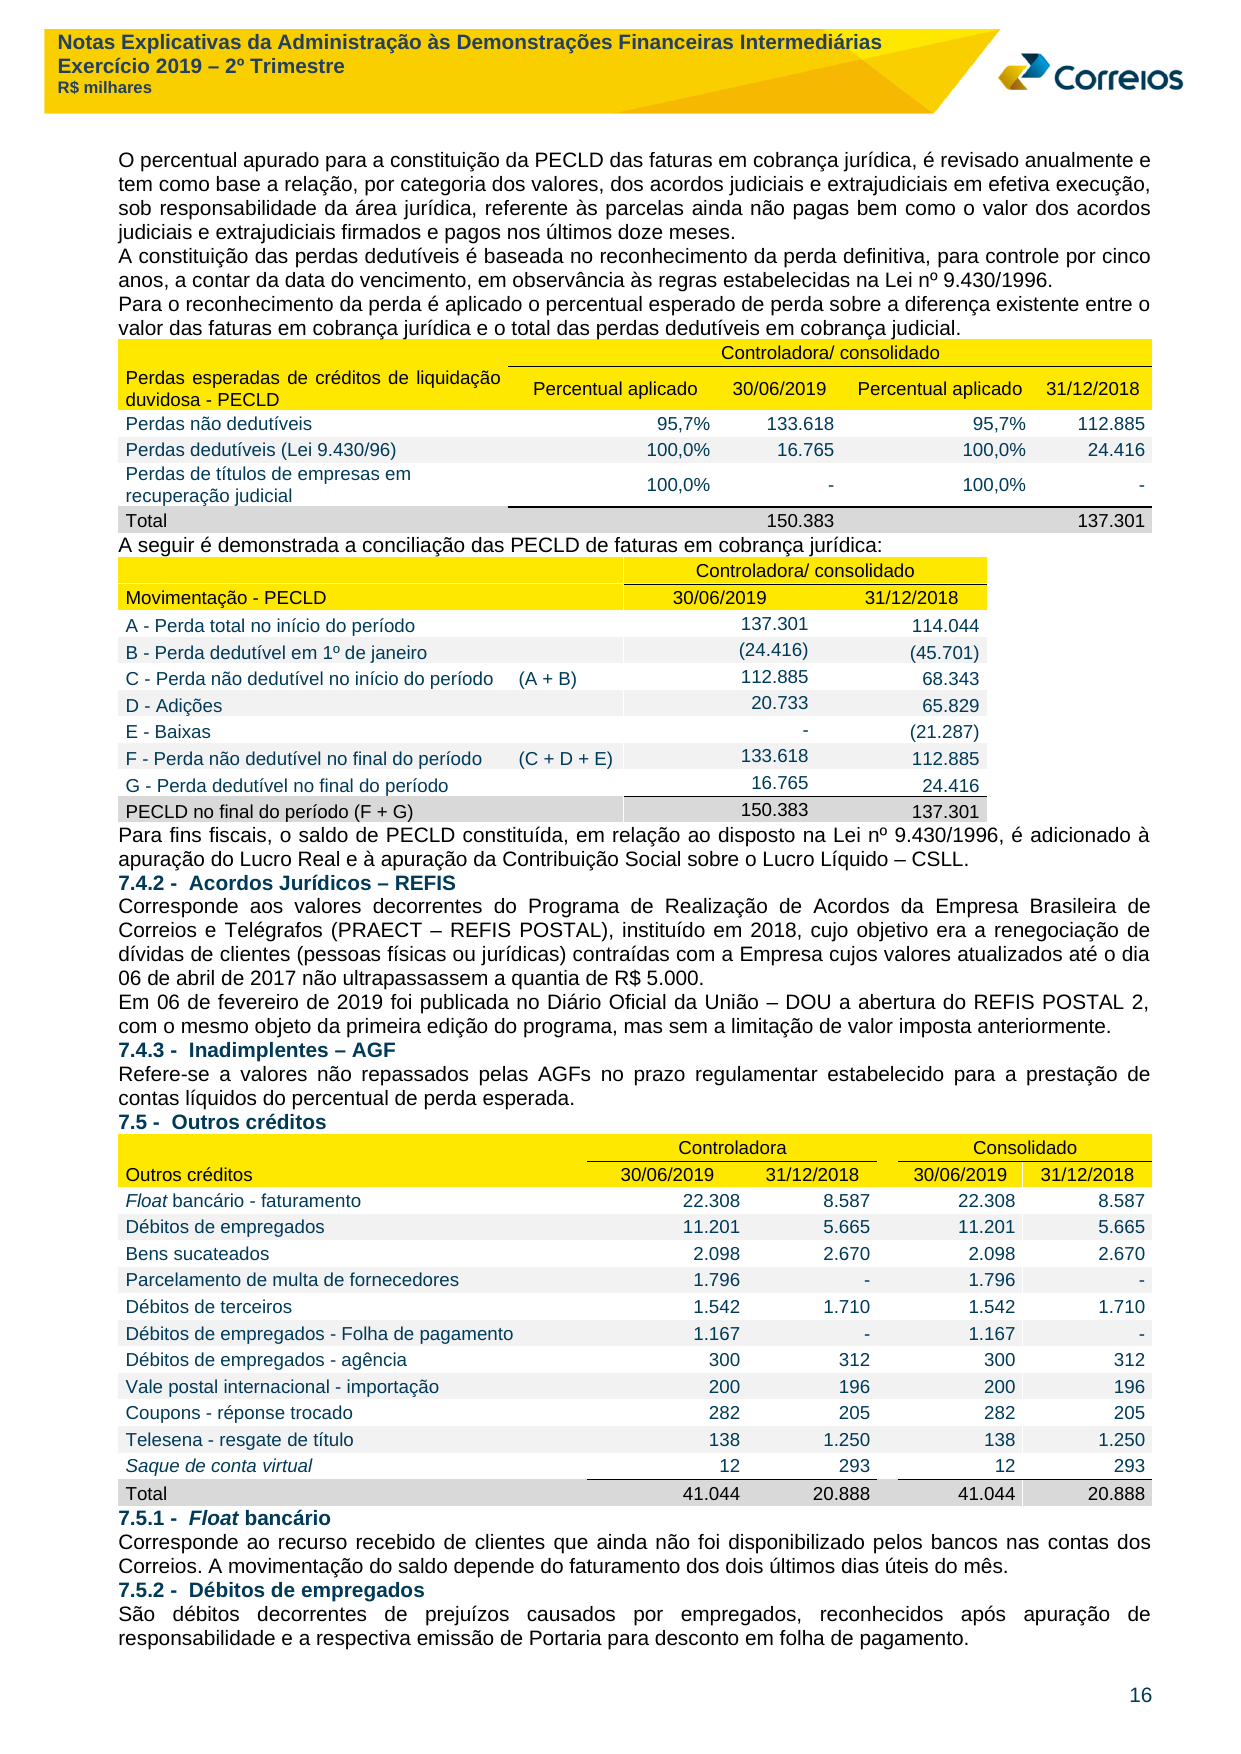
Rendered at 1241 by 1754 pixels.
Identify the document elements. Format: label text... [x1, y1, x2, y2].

table_cell 293 [1023, 1453, 1152, 1479]
table_cell 200 [898, 1373, 1022, 1399]
table_cell Saque de conta virtual [118, 1453, 587, 1479]
table_cell - [1023, 1320, 1152, 1346]
table_cell (A + B) [511, 663, 623, 690]
table_cell 137.301 [836, 797, 987, 822]
table_cell 196 [1023, 1373, 1152, 1399]
picture [127, 1220, 133, 1231]
table_cell 293 [747, 1453, 877, 1479]
table_cell Percentual aplicado [841, 367, 1033, 410]
table_cell 11.201 [587, 1214, 747, 1240]
table_cell [511, 690, 623, 716]
table_cell 1.250 [1023, 1426, 1152, 1453]
table_cell - [1033, 463, 1152, 506]
table_header Controladora/ consolidado [624, 557, 987, 583]
table_cell 16.765 [624, 769, 816, 796]
table_cell 114.044 [836, 610, 987, 637]
picture [155, 752, 162, 758]
table_cell [511, 610, 623, 637]
table_cell (C + D + E) [511, 743, 623, 769]
table_cell - [717, 463, 841, 506]
table_cell F - Perda não dedutível no final do período [118, 743, 511, 769]
table_cell 31/12/2018 [836, 585, 987, 610]
table_cell 312 [747, 1346, 877, 1373]
subtitle Outros créditos [118, 1110, 1152, 1134]
table_cell 112.885 [1033, 410, 1152, 437]
picture [127, 752, 136, 765]
text Em 06 de fevereiro de 2019 foi publicada no Diário Oficial da União – DOU a abertura do REFIS POSTAL 2, com o mesmo objeto da primeira edição do programa, mas sem a limitação de valor imposta anteriormente. [118, 990, 1152, 1038]
table_cell 1.542 [587, 1293, 747, 1320]
table_cell Bens sucateados [118, 1240, 587, 1267]
picture [430, 678, 434, 689]
picture [127, 1353, 133, 1364]
table_cell 1.796 [898, 1267, 1022, 1293]
table_cell [816, 743, 836, 769]
table_cell 12 [898, 1453, 1022, 1479]
table_cell Perdas esperadas de créditos de liquidação duvidosa - PECLD [118, 366, 508, 410]
table_cell [877, 1161, 898, 1187]
table_cell 137.301 [624, 610, 816, 637]
table_cell 24.416 [836, 769, 987, 796]
table_cell 112.885 [836, 743, 987, 769]
table_cell 1.710 [747, 1293, 877, 1320]
table_header Controladora/ consolidado [508, 339, 1152, 366]
picture [694, 417, 699, 425]
table_cell 30/06/2019 [624, 585, 816, 610]
table_cell 1.167 [898, 1320, 1022, 1346]
table_cell Coupons - réponse trocado [118, 1400, 587, 1426]
picture [1013, 478, 1022, 491]
table_cell 1.542 [898, 1293, 1022, 1320]
table_cell [877, 1373, 898, 1399]
table_cell [877, 1453, 898, 1479]
table_cell 20.733 [624, 690, 816, 716]
subtitle Acordos Jurídicos – REFIS [118, 870, 1152, 894]
table_cell [511, 796, 623, 822]
table_cell Total [118, 1479, 587, 1506]
text Para fins fiscais, o saldo de PECLD constituída, em relação ao disposto na Lei nº 9.430/1996, é adicionado à apuração do Lucro Real e à apuração da Contribuição Social sobre o Lucro Líquido – CSLL. [118, 822, 1152, 870]
subtitle Débitos de empregados [118, 1578, 1152, 1602]
picture [234, 1412, 238, 1423]
table_cell Outros créditos [118, 1161, 587, 1187]
table_cell [816, 637, 836, 663]
table_cell 150.383 [717, 508, 841, 533]
table_cell 300 [587, 1346, 747, 1373]
text São débitos decorrentes de prejuízos causados por empregados, reconhecidos após apuração de responsabilidade e a respectiva emissão de Portaria para desconto em folha de pagamento. [118, 1602, 1152, 1649]
table_cell A - Perda total no início do período [118, 610, 511, 637]
picture [127, 1273, 134, 1279]
table_cell 1.710 [1023, 1293, 1152, 1320]
table_cell 138 [587, 1426, 747, 1453]
picture [694, 443, 699, 451]
table_header [118, 339, 508, 366]
picture [127, 467, 134, 473]
table_cell Perdas dedutíveis (Lei 9.430/96) [118, 437, 508, 463]
picture [127, 1327, 133, 1338]
table_cell 8.587 [1023, 1187, 1152, 1214]
table_cell [877, 1400, 898, 1426]
picture [182, 1436, 186, 1446]
text O percentual apurado para a constituição da PECLD das faturas em cobrança jurídica, é revisado anualmente e tem como base a relação, por categoria dos valores, dos acordos judiciais e extrajudiciais em efetiva execução, sob responsabilidade da área jurídica, referente às parcelas ainda não pagas bem como o valor dos acordos judiciais e extrajudiciais firmados e pagos nos últimos doze meses. [118, 148, 1152, 243]
picture [964, 478, 968, 489]
table_cell 100,0% [508, 437, 717, 463]
table_header [118, 1134, 587, 1161]
table_cell [816, 716, 836, 743]
table_cell 65.829 [836, 690, 987, 716]
table_cell 8.587 [747, 1187, 877, 1214]
picture [648, 478, 652, 489]
table_cell 30/06/2019 [898, 1162, 1022, 1187]
table_cell [877, 1479, 898, 1506]
table_cell 312 [1023, 1346, 1152, 1373]
subtitle Inadimplentes – AGF [118, 1038, 1152, 1062]
table_cell [877, 1346, 898, 1373]
table_cell 150.383 [624, 797, 816, 822]
text Corresponde ao recurso recebido de clientes que ainda não foi disponibilizado pelos bancos nas contas dos Correios. A movimentação do saldo depende do faturamento dos dois últimos dias úteis do mês. [118, 1530, 1152, 1578]
table_cell 22.308 [587, 1187, 747, 1214]
table_cell 282 [898, 1400, 1022, 1426]
table_cell Débitos de empregados - Folha de pagamento [118, 1320, 587, 1346]
picture [305, 1383, 309, 1393]
table_cell 138 [898, 1426, 1022, 1453]
table_cell 205 [747, 1400, 877, 1426]
table_cell 5.665 [747, 1214, 877, 1240]
text A seguir é demonstrada a conciliação das PECLD de faturas em cobrança jurídica: [118, 533, 1152, 557]
table_cell 20.888 [747, 1480, 877, 1506]
picture [970, 1220, 974, 1231]
table_cell Telesena - resgate de título [118, 1426, 587, 1453]
table_cell 5.665 [1023, 1214, 1152, 1240]
picture [1013, 448, 1019, 456]
picture [815, 417, 819, 428]
table_cell [816, 797, 836, 822]
picture [209, 755, 213, 765]
picture [127, 699, 133, 710]
table_cell PECLD no final do período (F + G) [118, 796, 511, 822]
table_cell 22.308 [898, 1187, 1022, 1214]
table_cell [877, 1187, 898, 1214]
table_header Controladora [587, 1134, 877, 1161]
table_cell 30/06/2019 [587, 1162, 747, 1187]
table_cell 112.885 [624, 663, 816, 690]
table_cell - [747, 1320, 877, 1346]
table_cell [877, 1293, 898, 1320]
table_cell 1.796 [587, 1267, 747, 1293]
table_header [118, 557, 511, 583]
table_cell 30/06/2019 [717, 367, 841, 410]
table_header [877, 1134, 898, 1161]
table_cell Débitos de empregados [118, 1214, 587, 1240]
picture [964, 443, 968, 454]
table_cell E - Baixas [118, 716, 511, 743]
table_cell 205 [1023, 1400, 1152, 1426]
table_cell (24.416) [624, 637, 816, 663]
table_cell [816, 663, 836, 690]
table_cell 31/12/2018 [1033, 367, 1152, 410]
table_cell - [624, 716, 816, 743]
table_cell 1.250 [747, 1426, 877, 1453]
table_cell 2.098 [898, 1240, 1022, 1267]
picture [231, 1356, 235, 1366]
table_cell 11.201 [898, 1214, 1022, 1240]
table_cell 31/12/2018 [747, 1162, 877, 1187]
picture [970, 1327, 974, 1338]
table_cell 24.416 [1033, 437, 1152, 463]
picture [970, 1300, 974, 1311]
picture [127, 725, 136, 730]
table_cell Perdas de títulos de empresas em recuperação judicial [118, 463, 508, 506]
picture [694, 478, 699, 486]
table_cell 41.044 [587, 1480, 747, 1506]
text Para o reconhecimento da perda é aplicado o percentual esperado de perda sobre a diferença existente entre o valor das faturas em cobrança jurídica e o total das perdas dedutíveis em cobrança judicial. [118, 291, 1152, 339]
picture [127, 417, 134, 423]
table_cell Perdas não dedutíveis [118, 410, 508, 437]
table_cell - [747, 1267, 877, 1293]
table_cell 137.301 [1033, 508, 1152, 533]
table_cell 2.670 [1023, 1240, 1152, 1267]
picture [970, 1273, 974, 1284]
table_cell Débitos de terceiros [118, 1293, 587, 1320]
table_cell C - Perda não dedutível no início do período [118, 663, 511, 690]
table_cell [841, 508, 1033, 533]
table_cell Float bancário - faturamento [118, 1187, 587, 1214]
table_cell 12 [587, 1453, 747, 1479]
picture [44, 29, 1210, 114]
table_cell Total [118, 506, 508, 533]
picture [327, 755, 331, 765]
table_cell 200 [587, 1373, 747, 1399]
table_cell 1.167 [587, 1320, 747, 1346]
table_cell [511, 769, 623, 796]
table_cell 95,7% [841, 410, 1033, 437]
table_cell D - Adições [118, 690, 511, 716]
picture [561, 752, 567, 763]
table_cell 31/12/2018 [1023, 1162, 1152, 1187]
table_cell [511, 637, 623, 663]
picture [309, 1197, 313, 1207]
text Corresponde aos valores decorrentes do Programa de Realização de Acordos da Empresa Brasileira de Correios e Telégrafos (PRAECT – REFIS POSTAL), instituído em 2018, cujo objetivo era a renegociação de dívidas de clientes (pessoas físicas ou jurídicas) contraídas com a Empresa cujos valores atualizados até o dia 06 de abril de 2017 não ultrapassassem a quantia de R$ 5.000. [118, 894, 1152, 990]
table_cell 20.888 [1023, 1480, 1152, 1506]
picture [156, 646, 163, 652]
table_cell Vale postal internacional - importação [118, 1373, 587, 1399]
table_cell 196 [747, 1373, 877, 1399]
table_cell 41.044 [898, 1480, 1022, 1506]
picture [1013, 417, 1022, 430]
subtitle Float bancário [118, 1506, 1152, 1530]
table_cell - [1023, 1267, 1152, 1293]
picture [156, 619, 163, 625]
table_cell [877, 1240, 898, 1267]
text Refere-se a valores não repassados pelas AGFs no prazo regulamentar estabelecido para a prestação de contas líquidos do percentual de perda esperada. [118, 1062, 1152, 1110]
picture [1079, 417, 1083, 428]
table_cell 133.618 [624, 743, 816, 769]
table_cell [816, 769, 836, 796]
table_cell [816, 585, 836, 610]
table_cell Percentual aplicado [508, 367, 717, 410]
table_cell [877, 1426, 898, 1453]
table_cell 282 [587, 1400, 747, 1426]
picture [127, 1300, 133, 1311]
table_cell 2.098 [587, 1240, 747, 1267]
table_cell Parcelamento de multa de fornecedores [118, 1267, 587, 1293]
table_cell 68.343 [836, 663, 987, 690]
table_cell [511, 716, 623, 743]
table_cell 100,0% [508, 463, 717, 506]
table_cell 300 [898, 1346, 1022, 1373]
picture [768, 417, 772, 428]
table_cell [508, 508, 717, 533]
table_header Consolidado [898, 1134, 1152, 1161]
picture [324, 646, 328, 657]
text A constituição das perdas dedutíveis é baseada no reconhecimento da perda definitiva, para controle por cinco anos, a contar da data do vencimento, em observância às regras estabelecidas na Lei nº 9.430/1996. [118, 243, 1152, 291]
picture [648, 443, 652, 454]
table_cell 95,7% [508, 410, 717, 437]
table_cell [816, 690, 836, 716]
picture [789, 749, 793, 760]
table_cell [877, 1267, 898, 1293]
table_header [511, 557, 623, 583]
table_cell B - Perda dedutível em 1º de janeiro [118, 637, 511, 663]
table_cell [877, 1320, 898, 1346]
table_cell Movimentação - PECLD [118, 584, 511, 610]
table_cell (21.287) [836, 716, 987, 743]
table_cell 2.670 [747, 1240, 877, 1267]
table_cell [816, 610, 836, 637]
table_cell [877, 1214, 898, 1240]
table_cell Débitos de empregados - agência [118, 1346, 587, 1373]
table_cell 100,0% [841, 437, 1033, 463]
picture [260, 1383, 264, 1393]
table_cell G - Perda dedutível no final do período [118, 769, 511, 796]
table_cell 133.618 [717, 410, 841, 437]
table_cell 16.765 [717, 437, 841, 463]
table_cell (45.701) [836, 637, 987, 663]
table_cell 100,0% [841, 463, 1033, 506]
table_cell [511, 584, 623, 610]
picture [127, 443, 134, 449]
